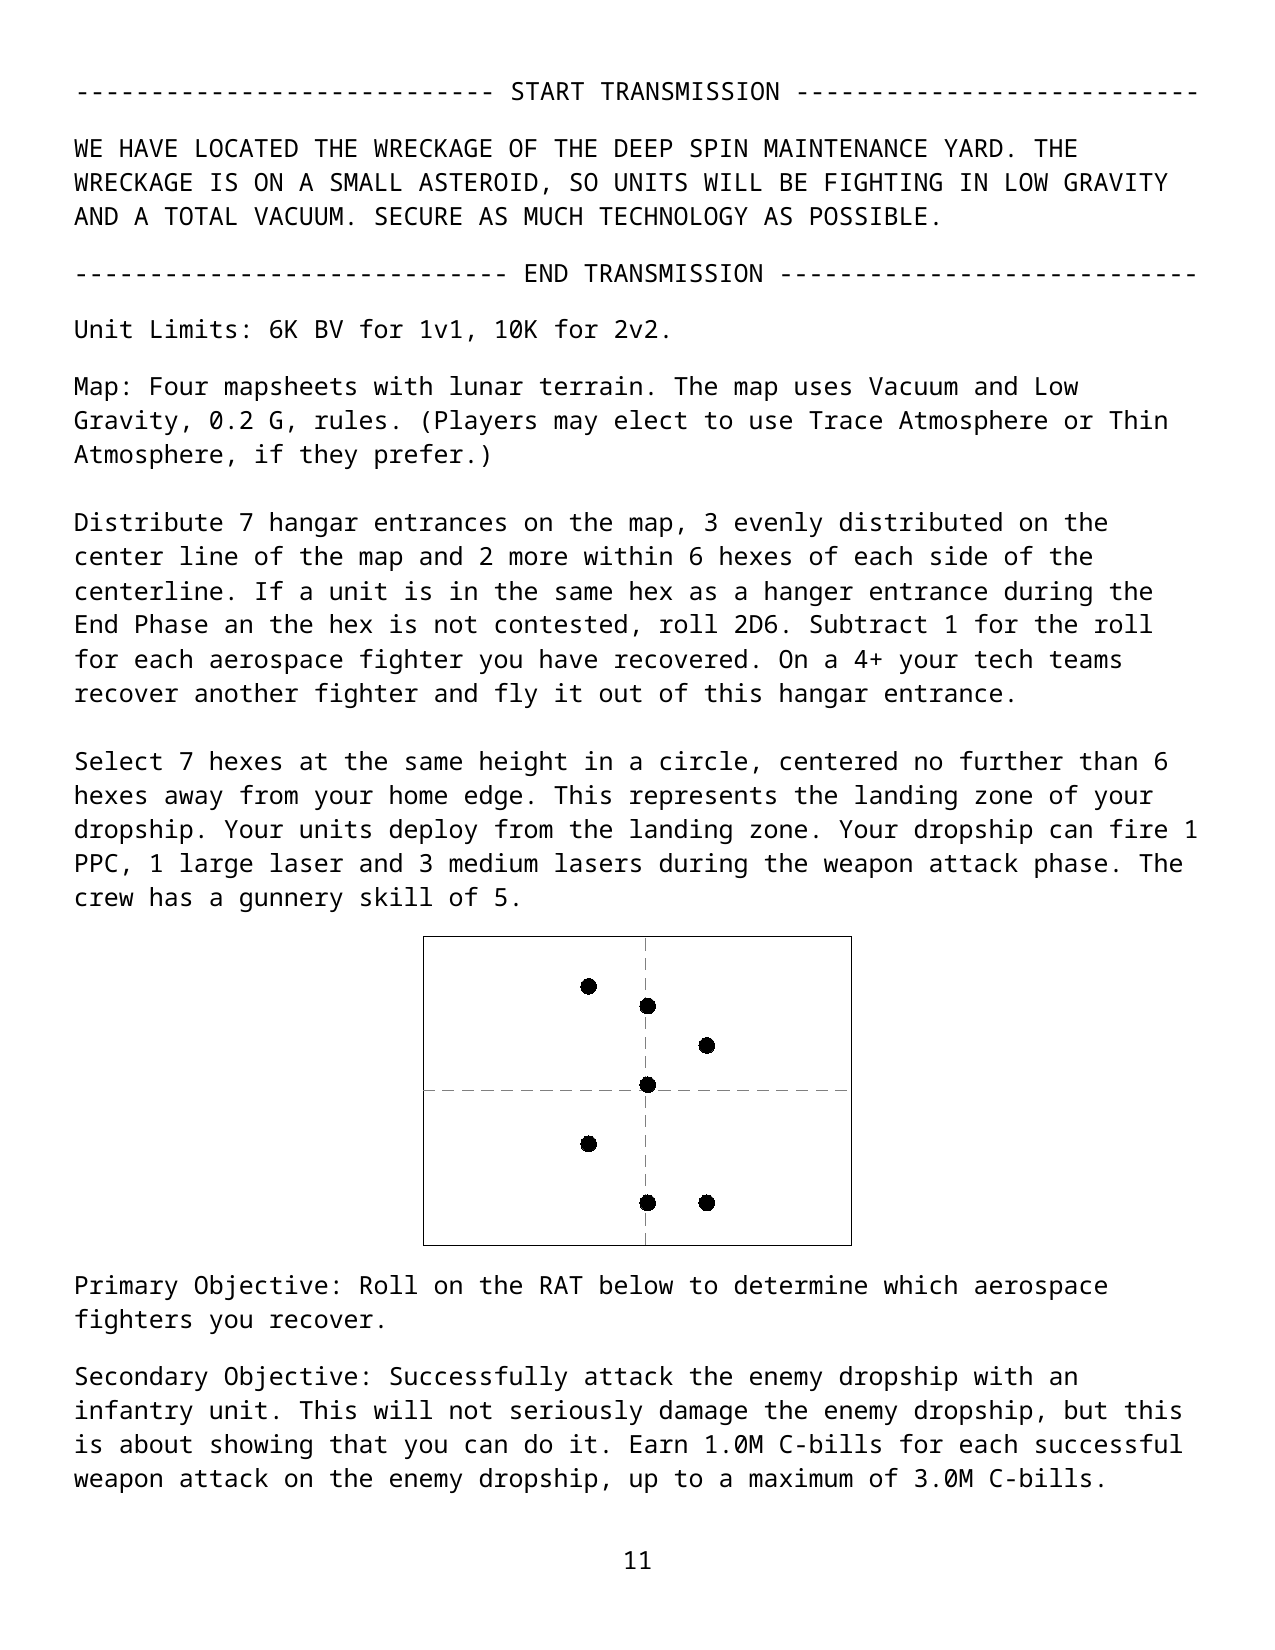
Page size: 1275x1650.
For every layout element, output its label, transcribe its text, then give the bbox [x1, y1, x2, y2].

text Select 7 hexes at the same height in a circle, centered no further than 6 hexes away from your home edge. This represents the landing zone of your dropship. Your units deploy from the landing zone. Your dropship can fire 1 PPC, 1 large laser and 3 medium lasers during the weapon attack phase. The crew has a gunnery skill of 5. [73, 743, 1201, 914]
text Map: Four mapsheets with lunar terrain. The map uses Vacuum and Low Gravity, 0.2 G, rules. (Players may elect to use Trace Atmosphere or Thin Atmosphere, if they prefer.) [73, 369, 1201, 471]
text Unit Limits: 6K BV for 1v1, 10K for 2v2. [73, 312, 1201, 346]
text ---------------------------- START TRANSMISSION --------------------------- [73, 73, 1201, 108]
text Secondary Objective: Successfully attack the enemy dropship with an infantry unit. This will not seriously damage the enemy dropship, but this is about showing that you can do it. Earn 1.0M C-bills for each successful weapon attack on the enemy dropship, up to a maximum of 3.0M C-bills. [73, 1359, 1201, 1495]
text Primary Objective: Roll on the RAT below to determine which aerospace fighters you recover. [73, 1268, 1201, 1336]
text ----------------------------- END TRANSMISSION ---------------------------- [73, 232, 1201, 289]
text WE HAVE LOCATED THE WRECKAGE OF THE DEEP SPIN MAINTENANCE YARD. THE WRECKAGE IS ON A SMALL ASTEROID, SO UNITS WILL BE FIGHTING IN LOW GRAVITY AND A TOTAL VACUUM. SECURE AS MUCH TECHNOLOGY AS POSSIBLE. [73, 108, 1201, 232]
text Distribute 7 hangar entrances on the map, 3 evenly distributed on the center line of the map and 2 more within 6 hexes of each side of the centerline. If a unit is in the same hex as a hanger entrance during the End Phase an the hex is not contested, roll 2D6. Subtract 1 for the roll for each aerospace fighter you have recovered. On a 4+ your tech teams recover another fighter and fly it out of this hangar entrance. [73, 505, 1201, 709]
